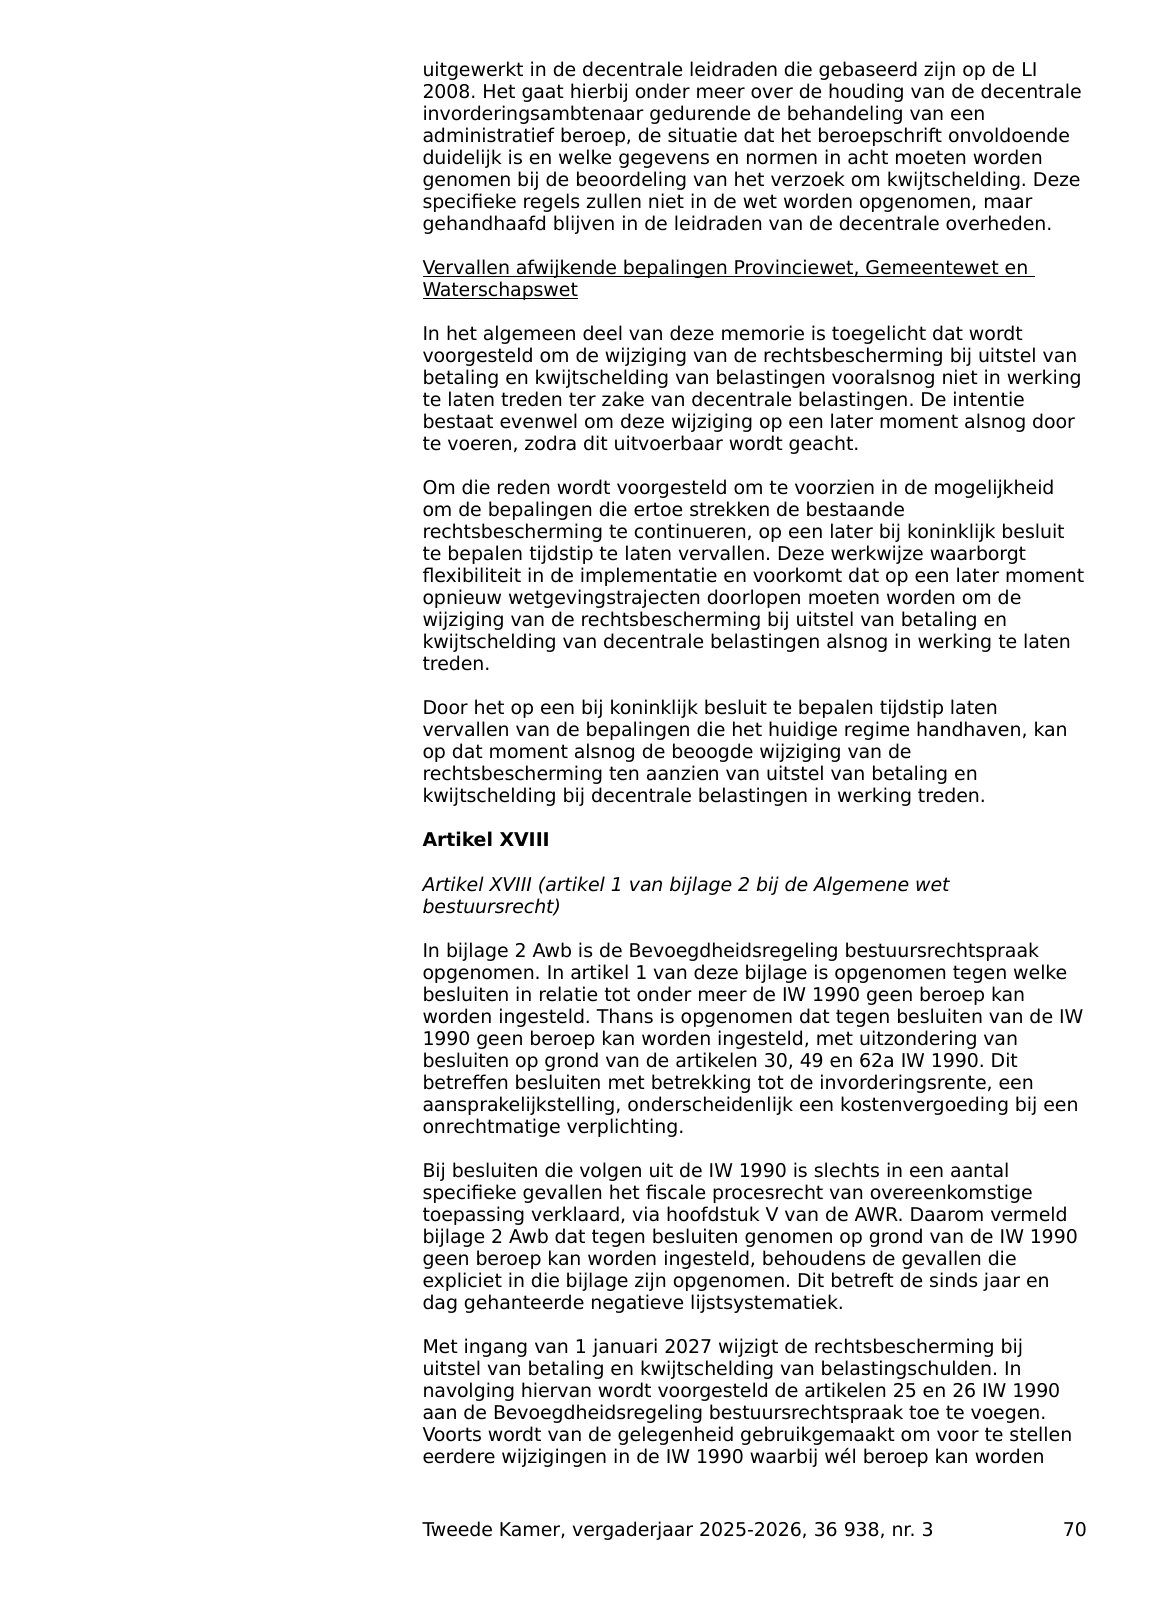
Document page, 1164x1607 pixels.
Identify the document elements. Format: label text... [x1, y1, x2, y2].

text uitgewerkt in de decentrale leidraden die gebaseerd zijn op de LI 2008. Het gaat hierbij onder meer over de houding van de decentrale invorderingsambtenaar gedurende de behandeling van een administratief beroep, de situatie dat het beroepschrift onvoldoende duidelijk is en welke gegevens en normen in acht moeten worden genomen bij de beoordeling van het verzoek om kwijtschelding. Deze specifieke regels zullen niet in de wet worden opgenomen, maar gehandhaafd blijven in de leidraden van de decentrale overheden. [422, 59, 1087, 235]
text Met ingang van 1 januari 2027 wijzigt de rechtsbescherming bij uitstel van betaling en kwijtschelding van belastingschulden. In navolging hiervan wordt voorgesteld de artikelen 25 en 26 IW 1990 aan de Bevoegdheidsregeling bestuursrechtspraak toe te voegen. Voorts wordt van de gelegenheid gebruikgemaakt om voor te stellen eerdere wijzigingen in de IW 1990 waarbij wél beroep kan worden [422, 1336, 1087, 1468]
text Door het op een bij koninklijk besluit te bepalen tijdstip laten vervallen van de bepalingen die het huidige regime handhaven, kan op dat moment alsnog de beoogde wijziging van de rechtsbescherming ten aanzien van uitstel van betaling en kwijtschelding bij decentrale belastingen in werking treden. [422, 697, 1087, 807]
subtitle Artikel XVIII (artikel 1 van bijlage 2 bij de Algemene wet bestuursrecht) [422, 873, 1087, 917]
text Bij besluiten die volgen uit de IW 1990 is slechts in een aantal specifieke gevallen het fiscale procesrecht van overeenkomstige toepassing verklaard, via hoofdstuk V van de AWR. Daarom vermeld bijlage 2 Awb dat tegen besluiten genomen op grond van de IW 1990 geen beroep kan worden ingesteld, behoudens de gevallen die expliciet in die bijlage zijn opgenomen. Dit betreft de sinds jaar en dag gehanteerde negatieve lijstsystematiek. [422, 1160, 1087, 1313]
text In bijlage 2 Awb is de Bevoegdheidsregeling bestuursrechtspraak opgenomen. In artikel 1 van deze bijlage is opgenomen tegen welke besluiten in relatie tot onder meer de IW 1990 geen beroep kan worden ingesteld. Thans is opgenomen dat tegen besluiten van de IW 1990 geen beroep kan worden ingesteld, met uitzondering van besluiten op grond van de artikelen 30, 49 en 62a IW 1990. Dit betreffen besluiten met betrekking tot de invorderingsrente, een aansprakelijkstelling, onderscheidenlijk een kostenvergoeding bij een onrechtmatige verplichting. [422, 940, 1087, 1137]
text In het algemeen deel van deze memorie is toegelicht dat wordt voorgesteld om de wijziging van de rechtsbescherming bij uitstel van betaling en kwijtschelding van belastingen vooralsnog niet in werking te laten treden ter zake van decentrale belastingen. De intentie bestaat evenwel om deze wijziging op een later moment alsnog door te voeren, zodra dit uitvoerbaar wordt geacht. [422, 323, 1087, 455]
text Om die reden wordt voorgesteld om te voorzien in de mogelijkheid om de bepalingen die ertoe strekken de bestaande rechtsbescherming te continueren, op een later bij koninklijk besluit te bepalen tijdstip te laten vervallen. Deze werkwijze waarborgt flexibiliteit in de implementatie en voorkomt dat op een later moment opnieuw wetgevingstrajecten doorlopen moeten worden om de wijziging van de rechtsbescherming bij uitstel van betaling en kwijtschelding van decentrale belastingen alsnog in werking te laten treden. [422, 477, 1087, 675]
subtitle Artikel XVIII [422, 829, 1087, 851]
subtitle Vervallen afwijkende bepalingen Provinciewet, Gemeentewet en Waterschapswet [422, 257, 1087, 301]
